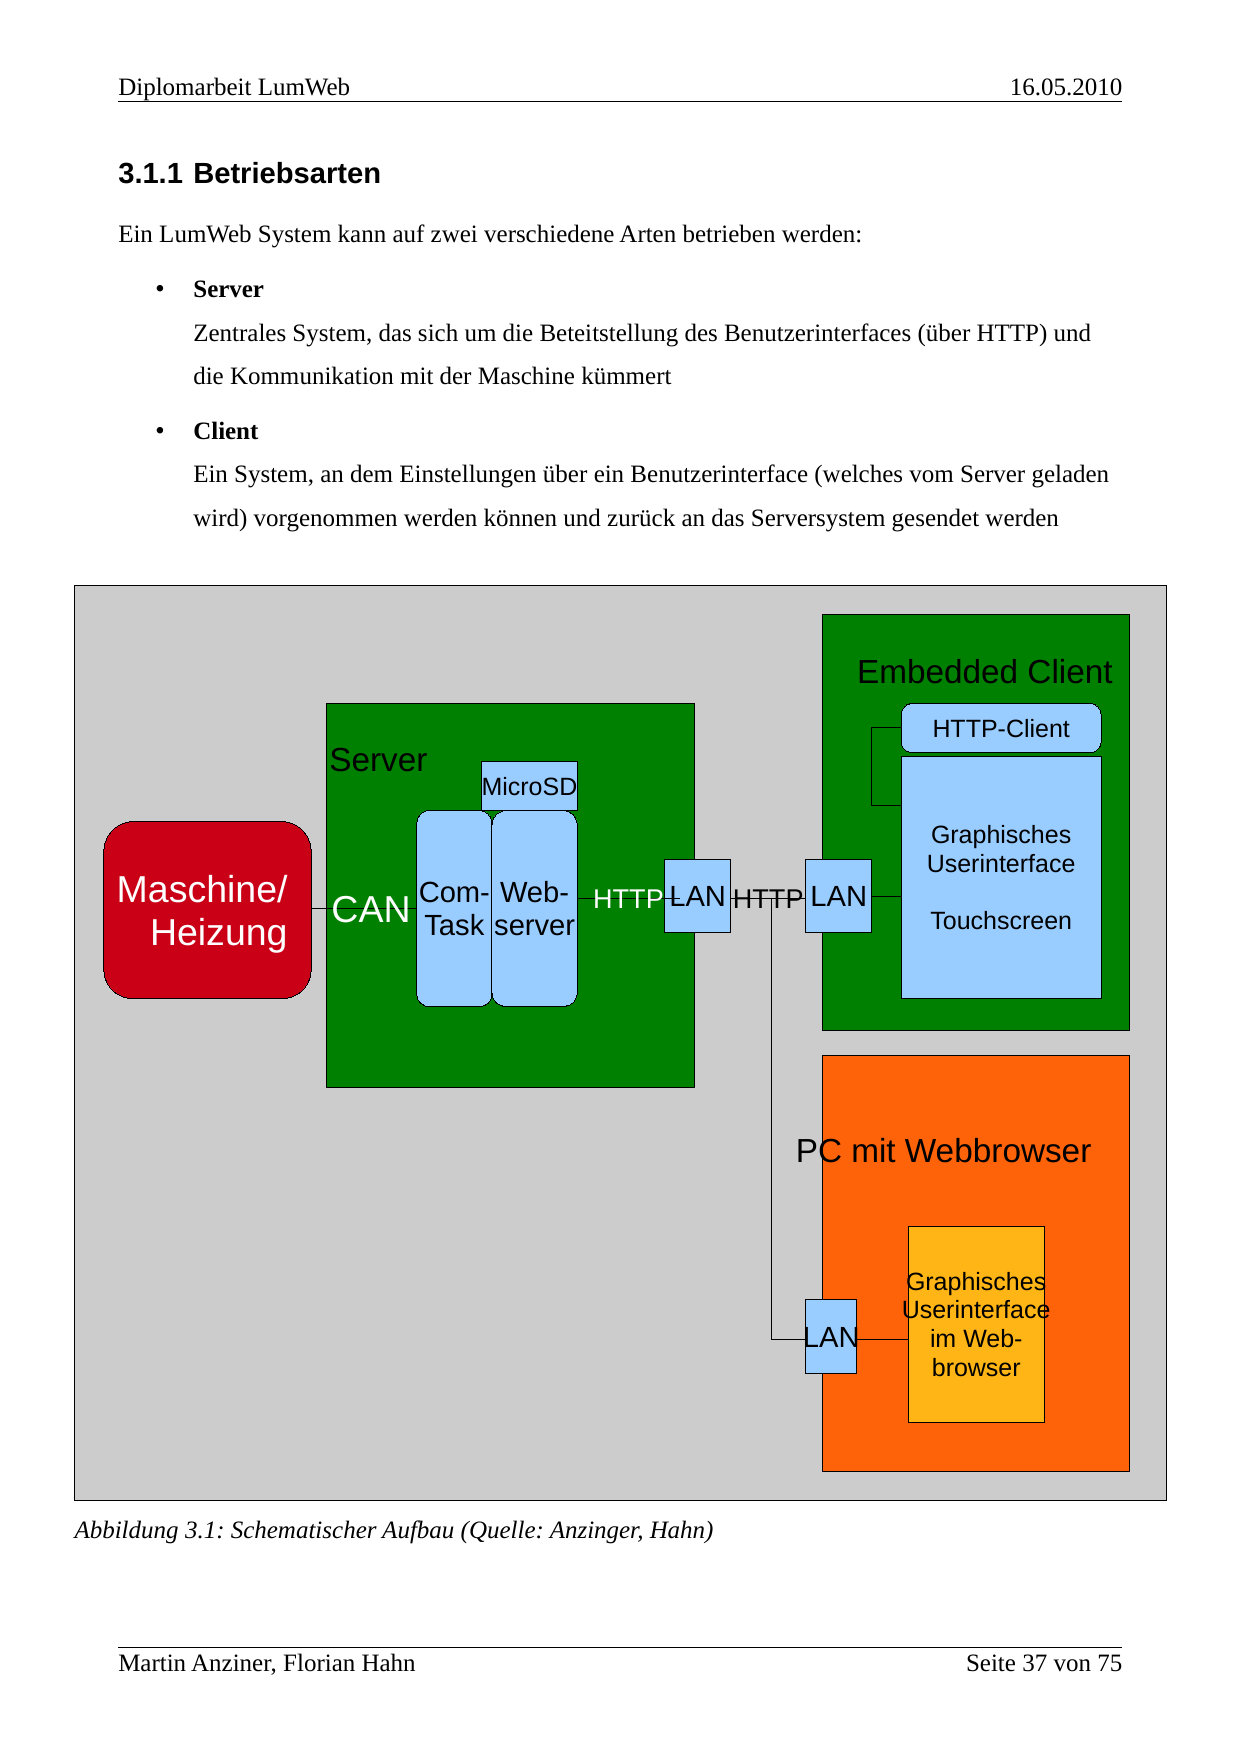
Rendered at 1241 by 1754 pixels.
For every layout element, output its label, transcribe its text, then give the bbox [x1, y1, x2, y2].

text Ein LumWeb System kann auf zwei verschiedene Arten betrieben werden: [118, 219, 1122, 248]
subtitle Betriebsarten [118, 156, 1122, 190]
text Abbildung 3.1: Schematischer Aufbau (Quelle: Anzinger, Hahn) [74, 1501, 1167, 1544]
list Server Zentrales System, das sich um die Beteitstellung des Benutzerinterfaces (über HTTP) und die Kommunikation mit der Maschine kümmert [156, 274, 1122, 389]
list Client Ein System, an dem Einstellungen über ein Benutzerinterface (welches vom Server geladen wird) vorgenommen werden können und zurück an das Serversystem gesendet werden [156, 416, 1122, 531]
